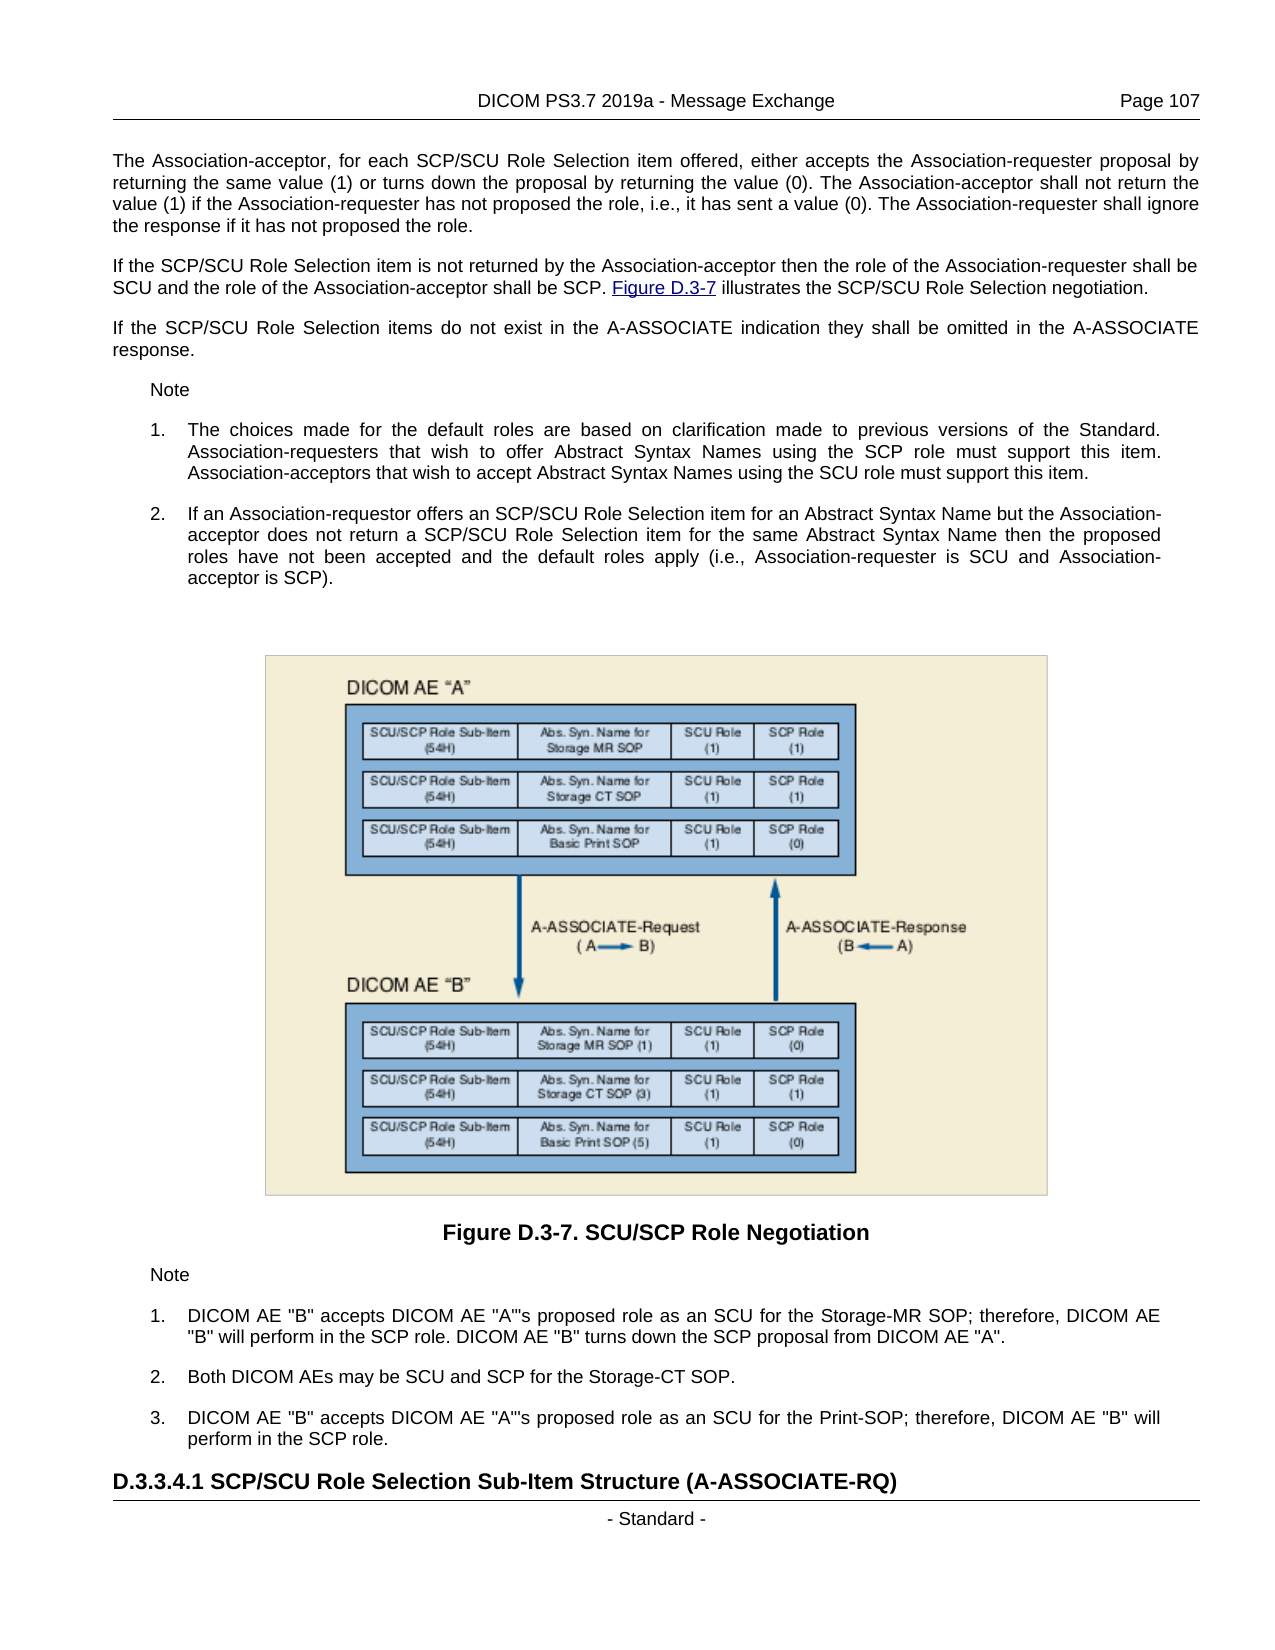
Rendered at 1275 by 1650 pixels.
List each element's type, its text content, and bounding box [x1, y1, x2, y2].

text Figure D.3-7. SCU/SCP Role Negotiation [112, 1219, 1200, 1245]
picture [264, 655, 1049, 1197]
list DICOM AE "B" accepts DICOM AE "A"'s proposed role as an SCU for the Storage-MR SOP; therefore, DICOM AE "B" will perform in the SCP role. DICOM AE "B" turns down the SCP proposal from DICOM AE "A". [150, 1304, 1162, 1348]
text If the SCP/SCU Role Selection item is not returned by the Association-acceptor then the role of the Association-requester shall be SCU and the role of the Association-acceptor shall be SCP. Figure D.3-7 illustrates the SCP/SCU Role Selection negotiation. [112, 255, 1200, 298]
list If an Association-requestor offers an SCP/SCU Role Selection item for an Abstract Syntax Name but the Association-acceptor does not return a SCP/SCU Role Selection item for the same Abstract Syntax Name then the proposed roles have not been accepted and the default roles apply (i.e., Association-requester is SCU and Association-acceptor is SCP). [150, 502, 1162, 589]
text Note [150, 1264, 1162, 1286]
text Note [150, 379, 1162, 400]
text If the SCP/SCU Role Selection items do not exist in the A-ASSOCIATE indication they shall be omitted in the A-ASSOCIATE response. [112, 317, 1200, 360]
list Both DICOM AEs may be SCU and SCP for the Storage-CT SOP. [150, 1366, 1162, 1388]
list DICOM AE "B" accepts DICOM AE "A"'s proposed role as an SCU for the Print-SOP; therefore, DICOM AE "B" will perform in the SCP role. [150, 1407, 1162, 1450]
text D.3.3.4.1 SCP/SCU Role Selection Sub-Item Structure (A-ASSOCIATE-RQ) [112, 1468, 1200, 1494]
text The Association-acceptor, for each SCP/SCU Role Selection item offered, either accepts the Association-requester proposal by returning the same value (1) or turns down the proposal by returning the value (0). The Association-acceptor shall not return the value (1) if the Association-requester has not proposed the role, i.e., it has sent a value (0). The Association-requester shall ignore the response if it has not proposed the role. [112, 150, 1200, 236]
list The choices made for the default roles are based on clarification made to previous versions of the Standard. Association-requesters that wish to offer Abstract Syntax Names using the SCP role must support this item. Association-acceptors that wish to accept Abstract Syntax Names using the SCU role must support this item. [150, 419, 1162, 484]
